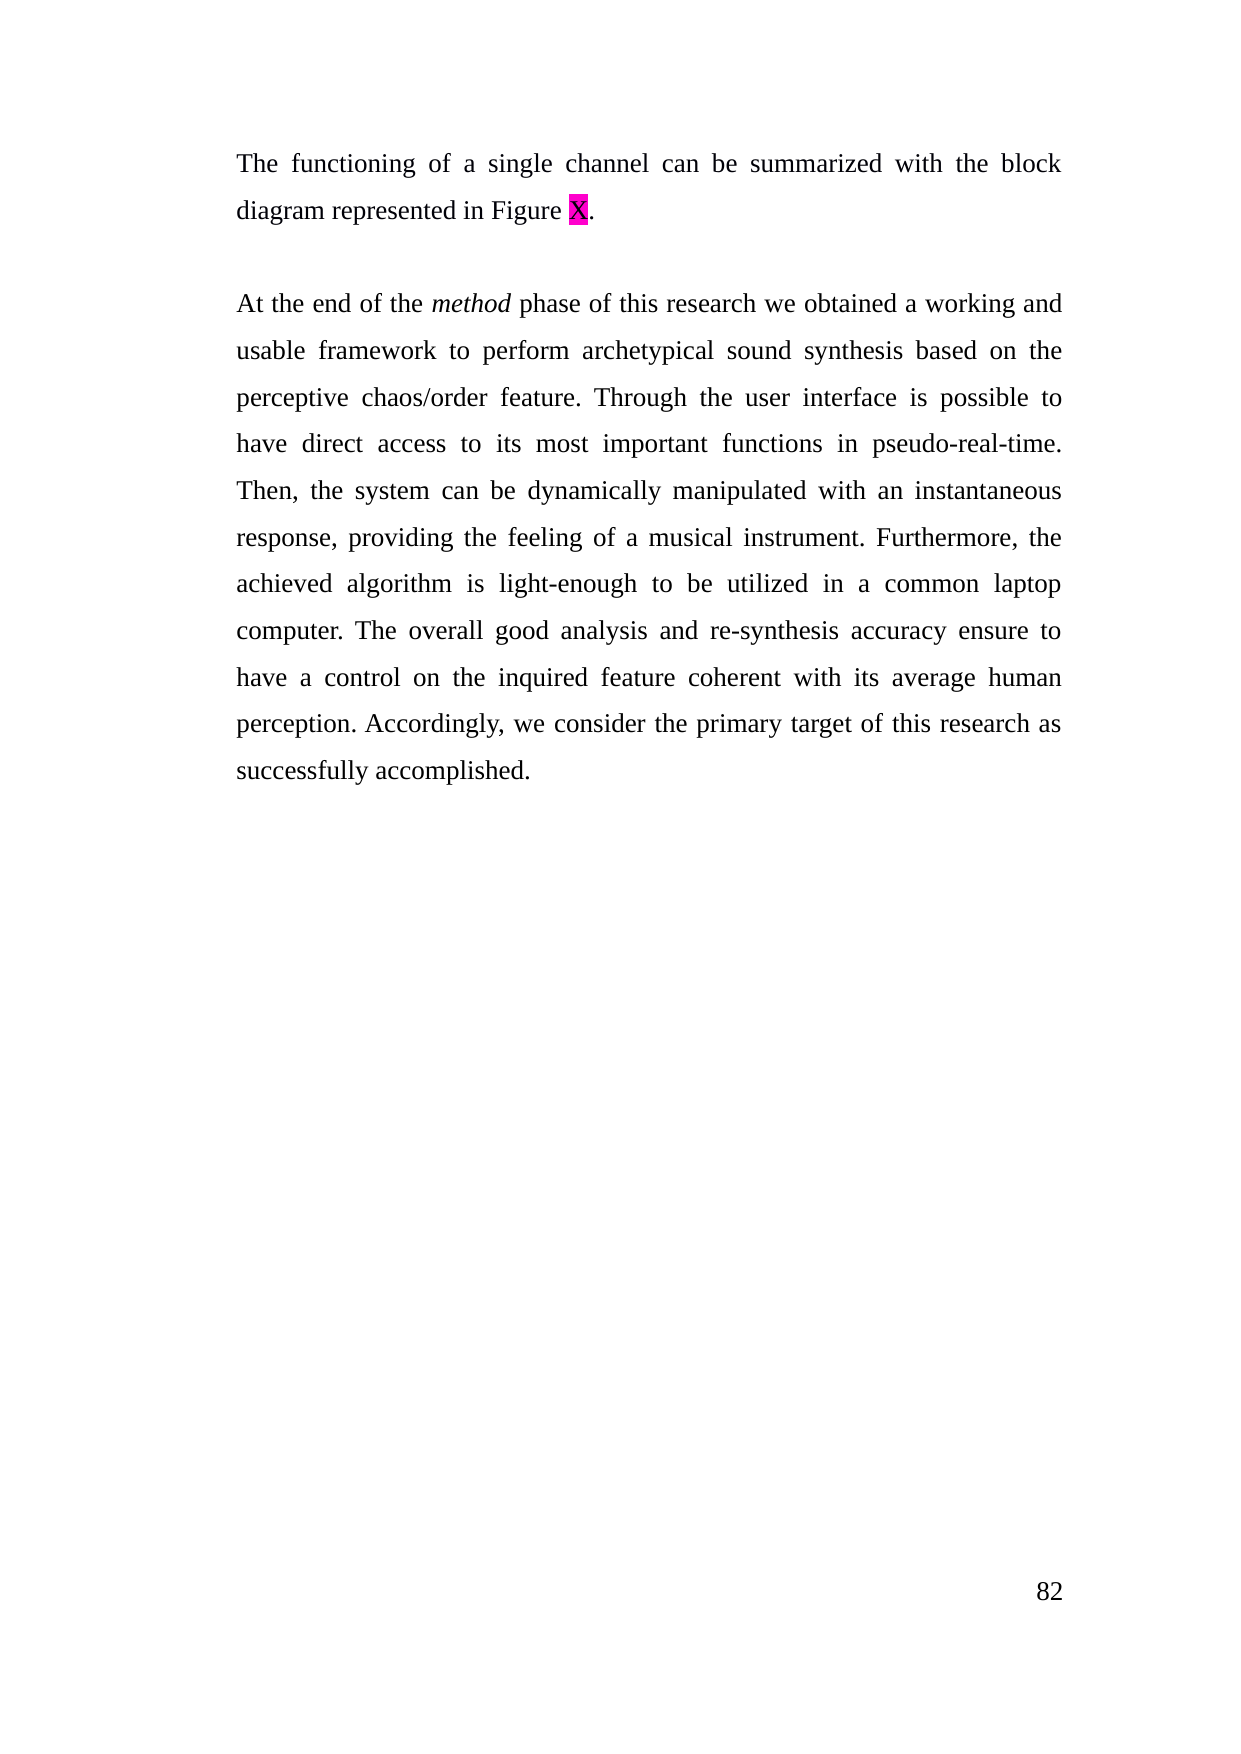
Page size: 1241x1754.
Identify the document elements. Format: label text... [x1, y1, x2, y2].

text The functioning of a single channel can be summarized with the block diagram represented in Figure X. [236, 148, 1063, 225]
text At the end of the method phase of this research we obtained a working and usable framework to perform archetypical sound synthesis based on the perceptive chaos/order feature. Through the user interface is possible to have direct access to its most important functions in pseudo-real-time. Then, the system can be dynamically manipulated with an instantaneous response, providing the feeling of a musical instrument. Furthermore, the achieved algorithm is light-enough to be utilized in a common laptop computer. The overall good analysis and re-synthesis accuracy ensure to have a control on the inquired feature coherent with its average human perception. Accordingly, we consider the primary target of this research as successfully accomplished. [236, 288, 1063, 785]
